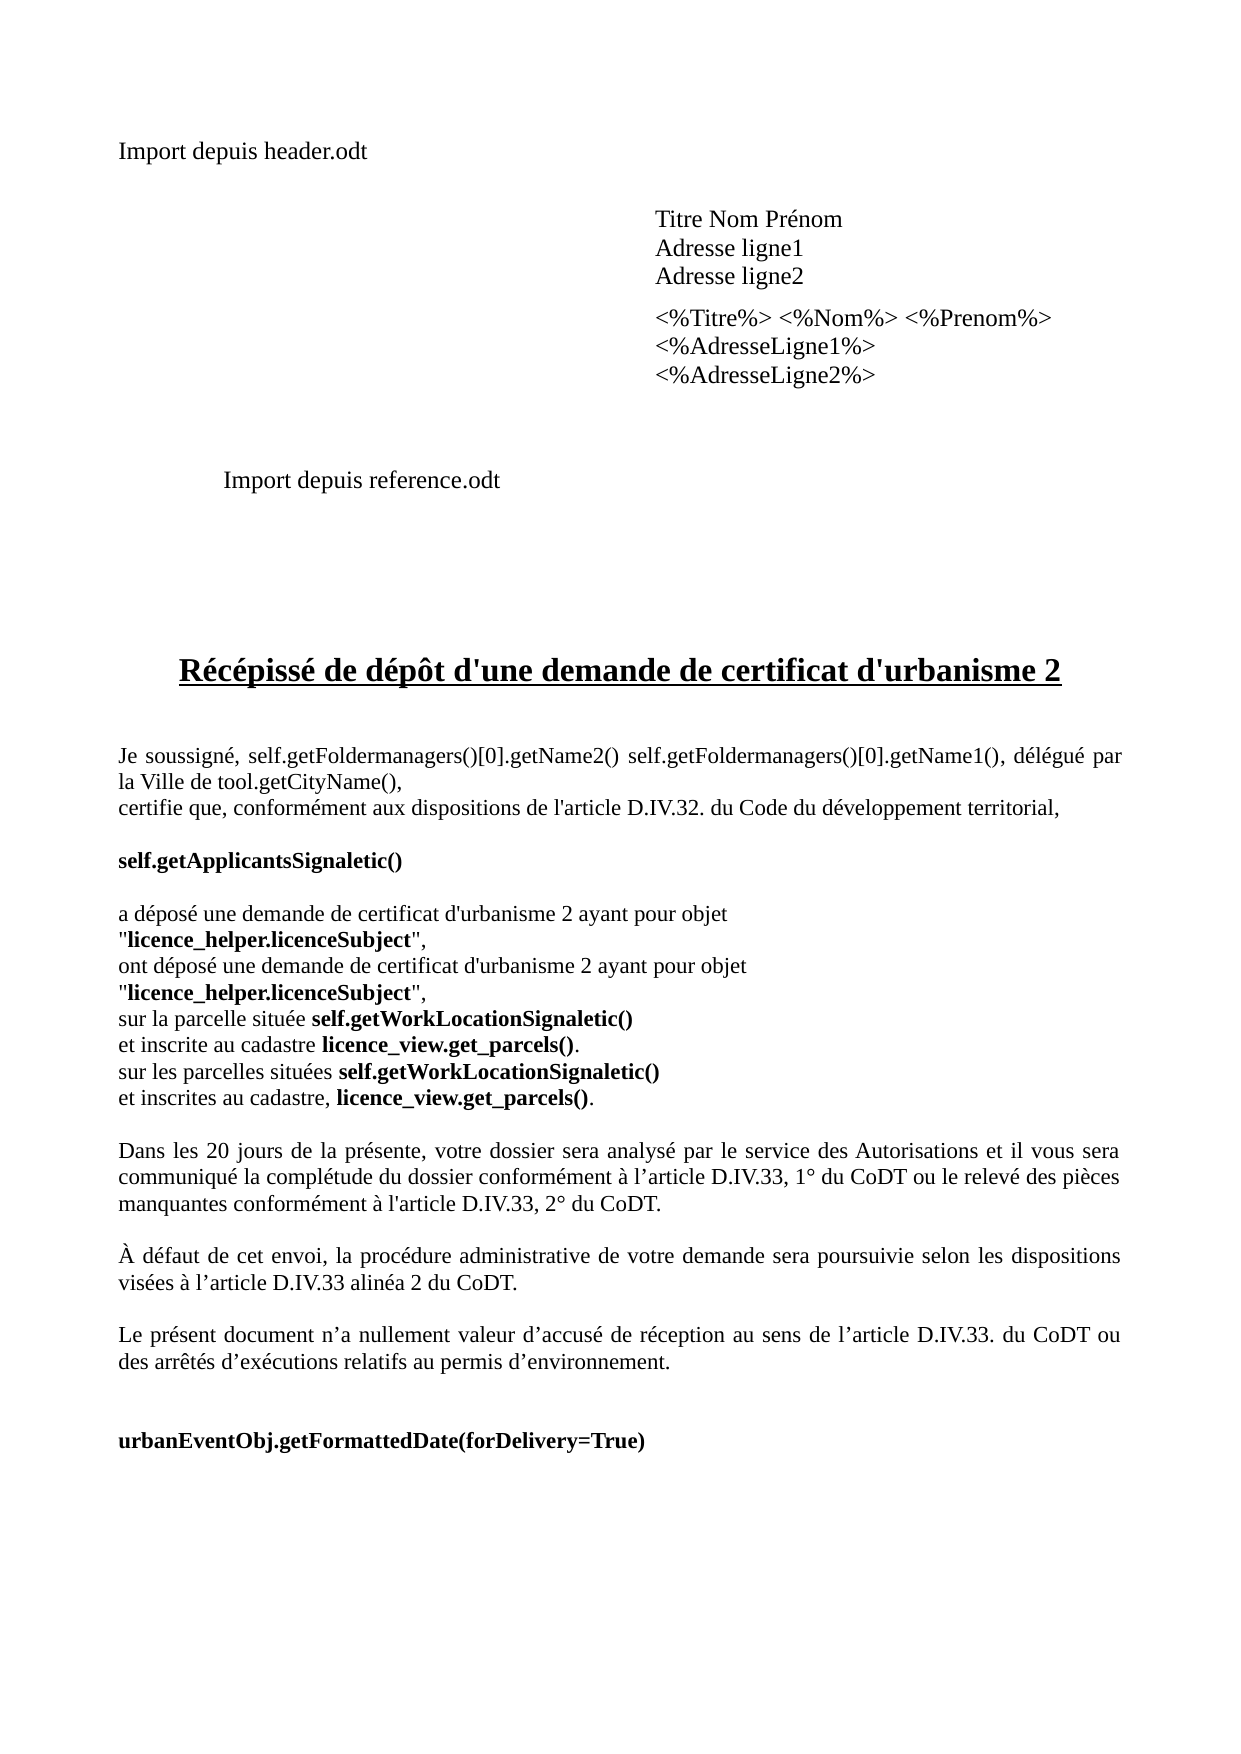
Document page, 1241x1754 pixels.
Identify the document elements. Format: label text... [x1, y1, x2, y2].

text sur les parcelles situées self.getWorkLocationSignaletic() et inscrites au cadastre, licence_view.get_parcels(). [118, 1058, 1122, 1111]
text <%Titre%> <%Nom%> <%Prenom%> <%AdresseLigne1%> <%AdresseLigne2%> [655, 303, 1105, 389]
text a déposé une demande de certificat d'urbanisme 2 ayant pour objet "licence_helper.licenceSubject", [118, 900, 1122, 952]
text Dans les 20 jours de la présente, votre dossier sera analysé par le service des Autorisations et il vous sera communiqué la complétude du dossier conformément à l’article D.IV.33, 1° du CoDT ou le relevé des pièces manquantes conformément à l'article D.IV.33, 2° du CoDT. [118, 1137, 1122, 1216]
text urbanEventObj.getFormattedDate(forDelivery=True) [118, 1427, 1122, 1453]
text Import depuis reference.odt [223, 465, 1120, 494]
text Import depuis header.odt [118, 136, 539, 165]
text Je soussigné, self.getFoldermanagers()[0].getName2() self.getFoldermanagers()[0].getName1(), délégué par la Ville de tool.getCityName(), [118, 742, 1122, 794]
text self.getApplicantsSignaletic() [118, 847, 1122, 873]
text ont déposé une demande de certificat d'urbanisme 2 ayant pour objet "licence_helper.licenceSubject", [118, 952, 1122, 1005]
title Récépissé de dépôt d'une demande de certificat d'urbanisme 2 [118, 651, 1122, 689]
text À défaut de cet envoi, la procédure administrative de votre demande sera poursuivie selon les dispositions visées à l’article D.IV.33 alinéa 2 du CoDT. [118, 1242, 1122, 1295]
text Titre Nom Prénom Adresse ligne1 Adresse ligne2 [655, 204, 1105, 290]
text certifie que, conformément aux dispositions de l'article D.IV.32. du Code du développement territorial, [118, 794, 1122, 821]
text Le présent document n’a nullement valeur d’accusé de réception au sens de l’article D.IV.33. du CoDT ou des arrêtés d’exécutions relatifs au permis d’environnement. [118, 1321, 1122, 1374]
text sur la parcelle située self.getWorkLocationSignaletic() et inscrite au cadastre licence_view.get_parcels(). [118, 1005, 1122, 1058]
